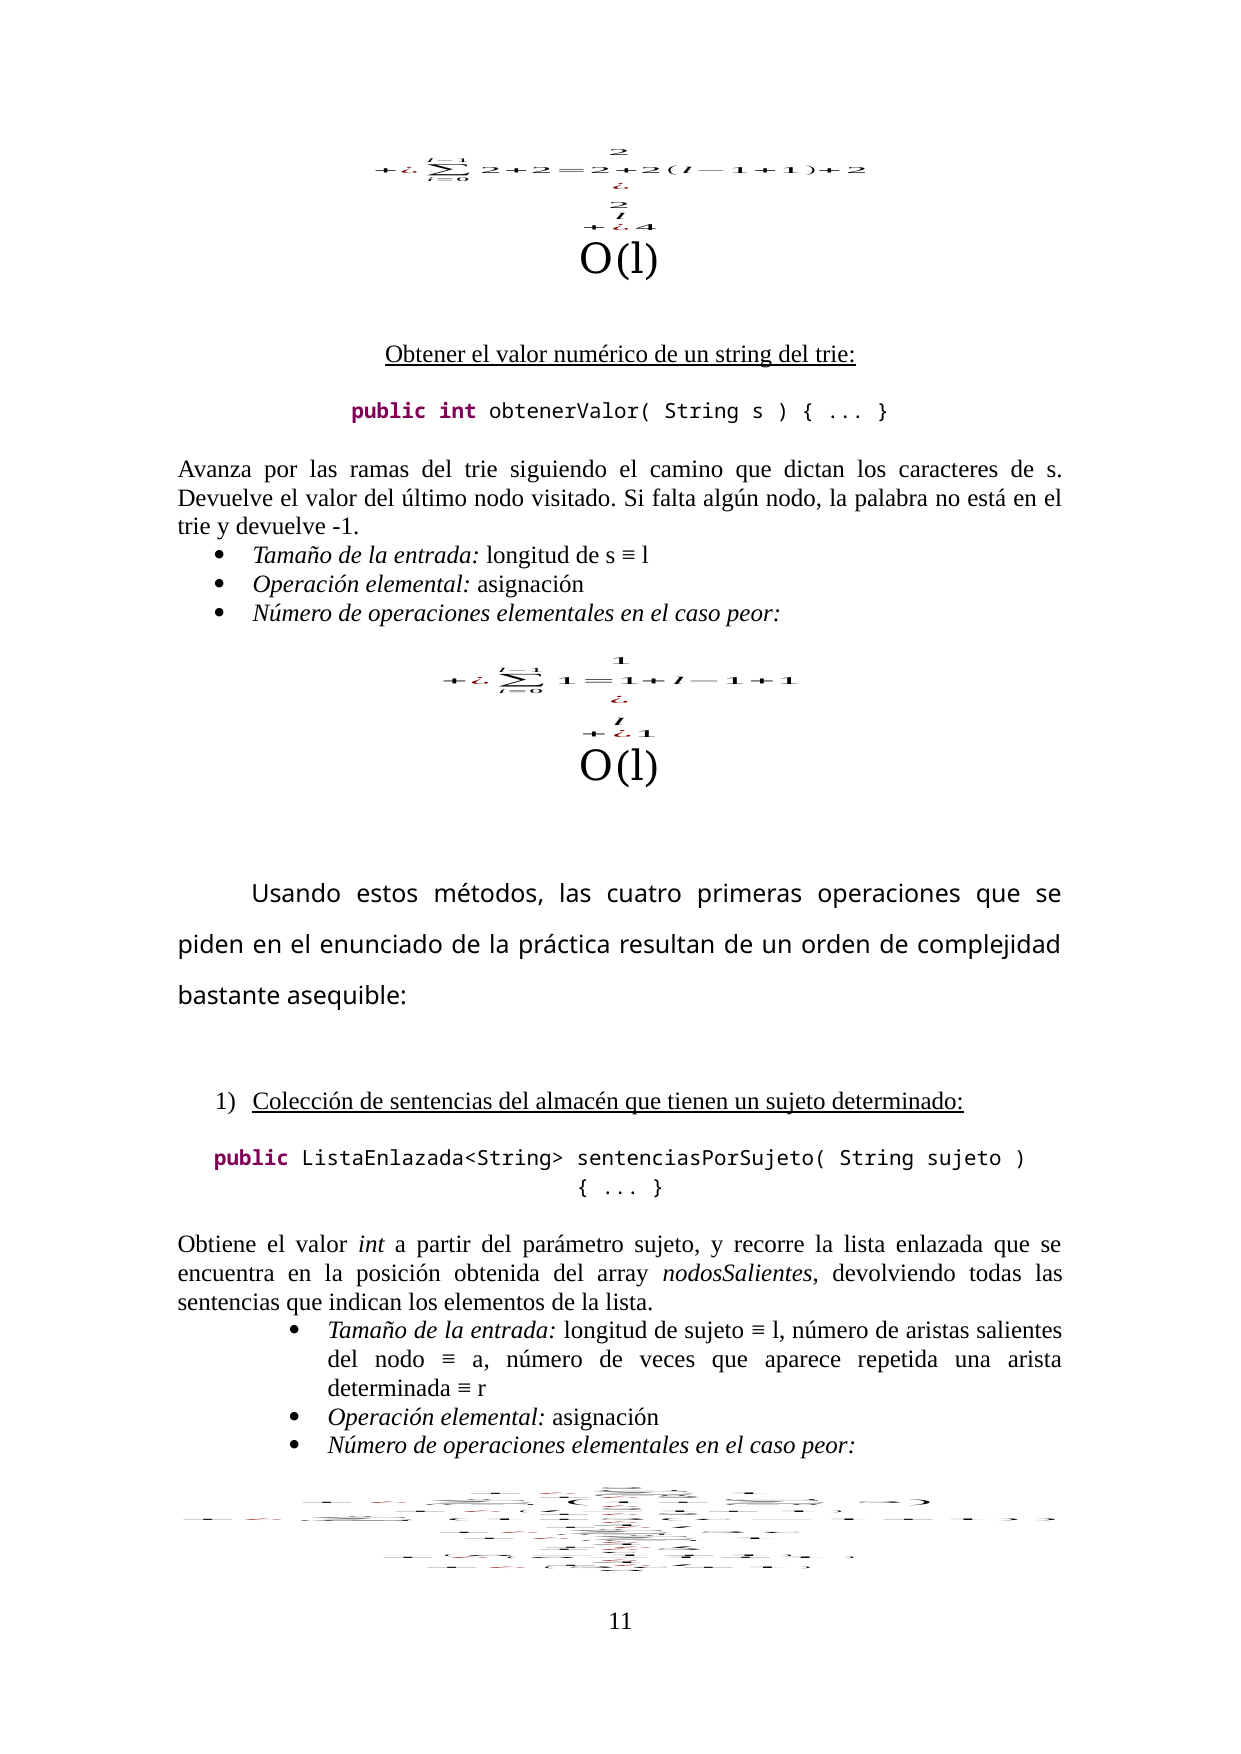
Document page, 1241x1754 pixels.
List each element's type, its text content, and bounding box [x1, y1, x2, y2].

text Obtiene el valor int a partir del parámetro sujeto, y recorre la lista enlazada que se encuentra en la posición obtenida del array nodosSalientes, devolviendo todas las sentencias que indican los elementos de la lista. [177, 1229, 1063, 1315]
text O(l) [177, 739, 1063, 789]
text public ListaEnlazada<String> sentenciasPorSujeto( String sujeto ) { ... } [177, 1143, 1063, 1200]
list Operación elemental: asignación [215, 569, 1063, 598]
text Avanza por las ramas del trie siguiendo el camino que dictan los caracteres de s. Devuelve el valor del último nodo visitado. Si falta algún nodo, la palabra no está en el trie y devuelve -1. [177, 454, 1063, 540]
list Colección de sentencias del almacén que tienen un sujeto determinado: [215, 1086, 1063, 1115]
list Tamaño de la entrada: longitud de sujeto ≡ l, número de aristas salientes del nodo ≡ a, número de veces que aparece repetida una arista determinada ≡ r [290, 1315, 1063, 1402]
text O(l) [177, 232, 1063, 282]
list Número de operaciones elementales en el caso peor: [290, 1430, 1063, 1459]
list Operación elemental: asignación [290, 1402, 1063, 1430]
text Usando estos métodos, las cuatro primeras operaciones que se piden en el enunciado de la práctica resultan de un orden de complejidad bastante asequible: [177, 876, 1063, 1012]
list Número de operaciones elementales en el caso peor: [215, 598, 1063, 626]
text Obtener el valor numérico de un string del trie: [177, 339, 1063, 368]
list Tamaño de la entrada: longitud de s ≡ l [215, 540, 1063, 569]
text public int obtenerValor( String s ) { ... } [177, 397, 1063, 425]
